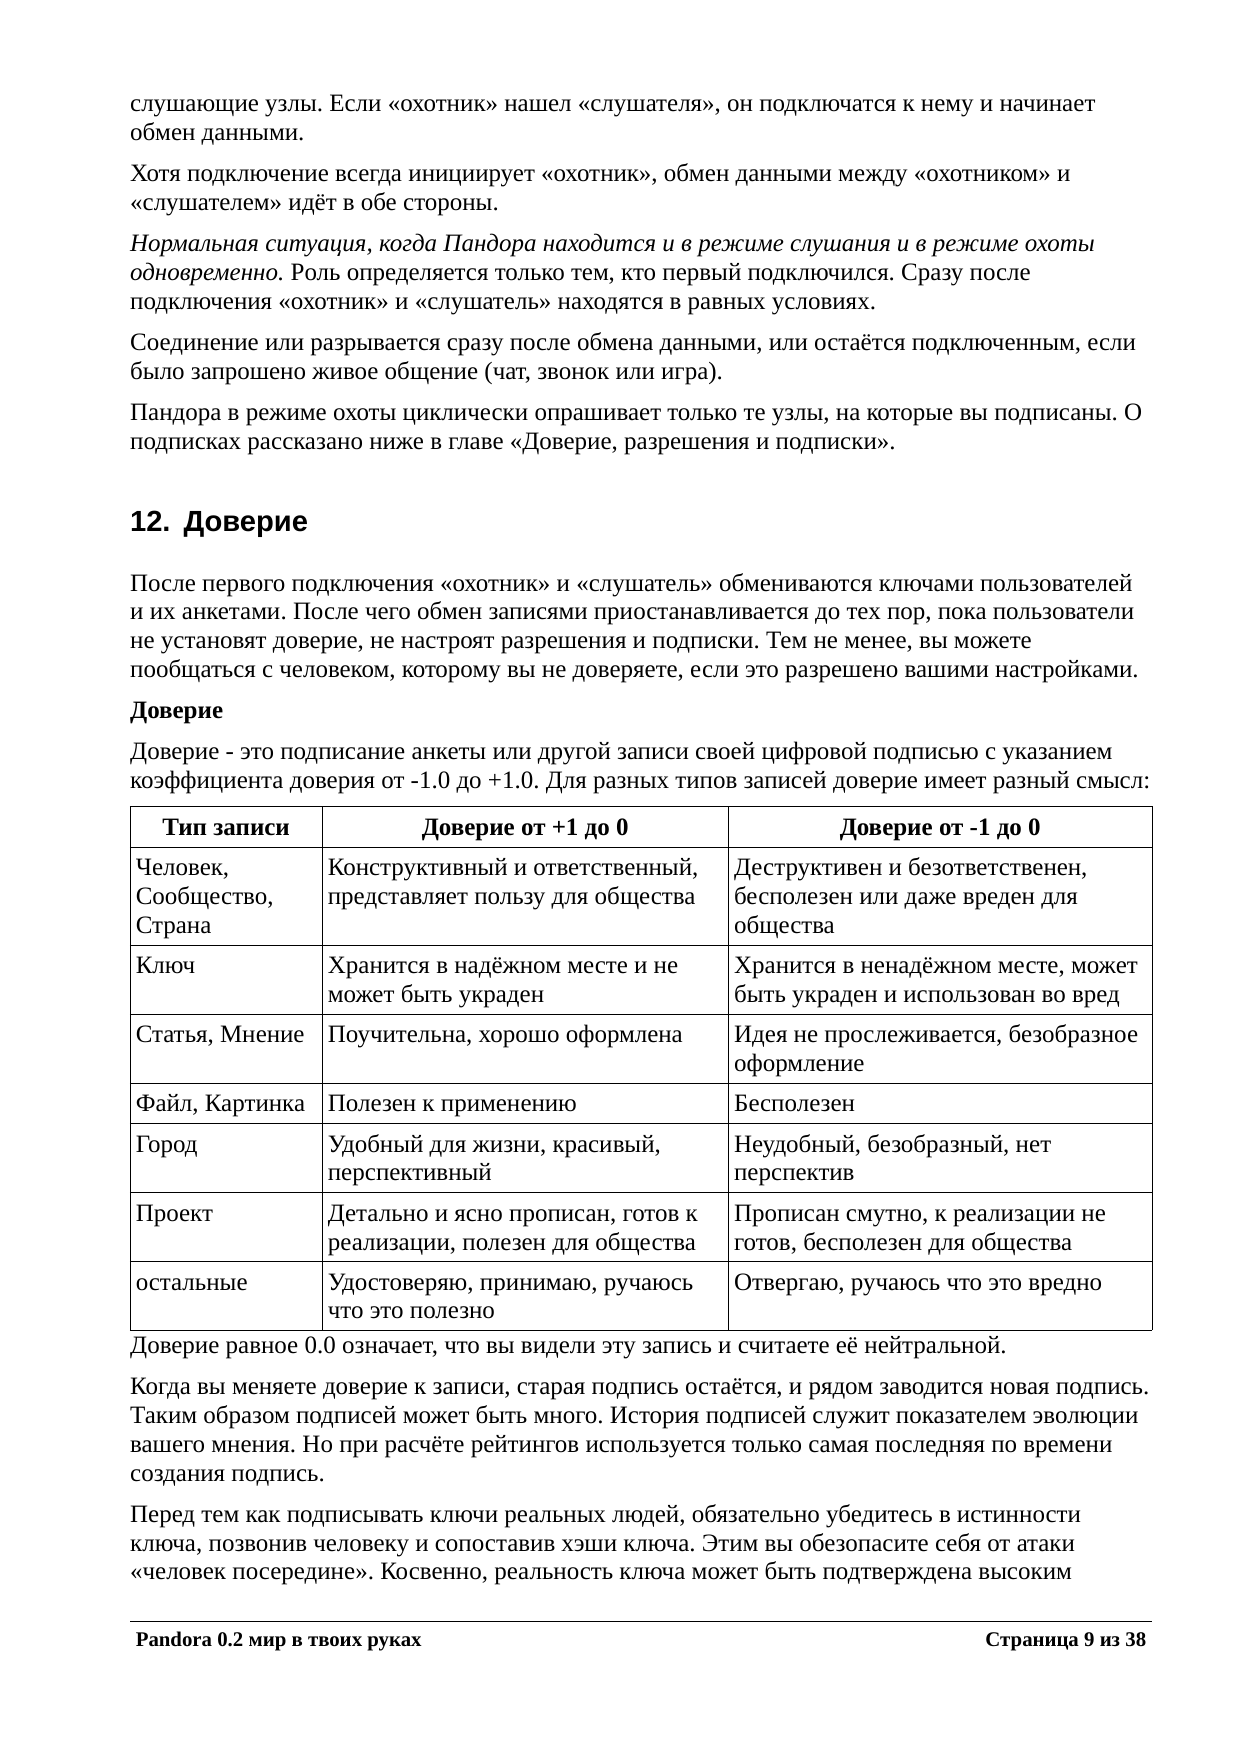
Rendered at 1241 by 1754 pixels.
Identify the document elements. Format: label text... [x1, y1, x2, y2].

table_header Тип записи [131, 807, 322, 847]
table_cell Город [131, 1124, 322, 1192]
table_cell Конструктивный и ответственный, представляет пользу для общества [323, 848, 728, 944]
text Хотя подключение всегда инициирует «охотник», обмен данными между «охотником» и «слушателем» идёт в обе стороны. [130, 158, 1152, 216]
text Доверие [130, 695, 1152, 724]
table_cell Полезен к применению [323, 1084, 728, 1123]
table_header Доверие от +1 до 0 [323, 807, 728, 847]
table_cell Неудобный, безобразный, нет перспектив [729, 1124, 1152, 1192]
text Соединение или разрывается сразу после обмена данными, или остаётся подключенным, если было запрошено живое общение (чат, звонок или игра). [130, 327, 1152, 385]
table_cell Хранится в надёжном месте и не может быть украден [323, 946, 728, 1013]
table_cell Идея не прослеживается, безобразное оформление [729, 1015, 1152, 1083]
table_cell Удостоверяю, принимаю, ручаюсь что это полезно [323, 1262, 728, 1330]
table_cell Хранится в ненадёжном месте, может быть украден и использован во вред [729, 946, 1152, 1013]
table_cell Деструктивен и безответственен, бесполезен или даже вреден для общества [729, 848, 1152, 944]
table_cell Человек, Сообщество, Страна [131, 848, 322, 944]
text После первого подключения «охотник» и «слушатель» обмениваются ключами пользователей и их анкетами. После чего обмен записями приостанавливается до тех пор, пока пользователи не установят доверие, не настроят разрешения и подписки. Тем не менее, вы можете пообщаться с человеком, которому вы не доверяете, если это разрешено вашими настройками. [130, 568, 1152, 683]
subtitle Доверие [130, 504, 1152, 537]
table_cell Файл, Картинка [131, 1084, 322, 1123]
table_cell Детально и ясно прописан, готов к реализации, полезен для общества [323, 1193, 728, 1261]
text Когда вы меняете доверие к записи, старая подпись остаётся, и рядом заводится новая подпись. Таким образом подписей может быть много. История подписей служит показателем эволюции вашего мнения. Но при расчёте рейтингов используется только самая последняя по времени создания подпись. [130, 1371, 1152, 1486]
table_cell остальные [131, 1262, 322, 1330]
table_cell Отвергаю, ручаюсь что это вредно [729, 1262, 1152, 1330]
table_cell Поучительна, хорошо оформлена [323, 1015, 728, 1083]
table_cell Проект [131, 1193, 322, 1261]
text слушающие узлы. Если «охотник» нашел «слушателя», он подключатся к нему и начинает обмен данными. [130, 88, 1152, 146]
text Пандора в режиме охоты циклически опрашивает только те узлы, на которые вы подписаны. О подписках рассказано ниже в главе «Доверие, разрешения и подписки». [130, 397, 1152, 455]
table_header Доверие от -1 до 0 [729, 807, 1152, 847]
text Доверие равное 0.0 означает, что вы видели эту запись и считаете её нейтральной. [130, 1331, 1152, 1359]
table_cell Статья, Мнение [131, 1015, 322, 1083]
table_cell Прописан смутно, к реализации не готов, бесполезен для общества [729, 1193, 1152, 1261]
text Доверие - это подписание анкеты или другой записи своей цифровой подписью с указанием коэффициента доверия от -1.0 до +1.0. Для разных типов записей доверие имеет разный смысл: [130, 736, 1152, 794]
table_cell Ключ [131, 946, 322, 1013]
table_cell Бесполезен [729, 1084, 1152, 1123]
table_cell Удобный для жизни, красивый, перспективный [323, 1124, 728, 1192]
text Перед тем как подписывать ключи реальных людей, обязательно убедитесь в истинности ключа, позвонив человеку и сопоставив хэши ключа. Этим вы обезопасите себя от атаки «человек посередине». Косвенно, реальность ключа может быть подтверждена высоким [130, 1499, 1152, 1585]
text Нормальная ситуация, когда Пандора находится и в режиме слушания и в режиме охоты одновременно. Роль определяется только тем, кто первый подключился. Сразу после подключения «охотник» и «слушатель» находятся в равных условиях. [130, 228, 1152, 315]
